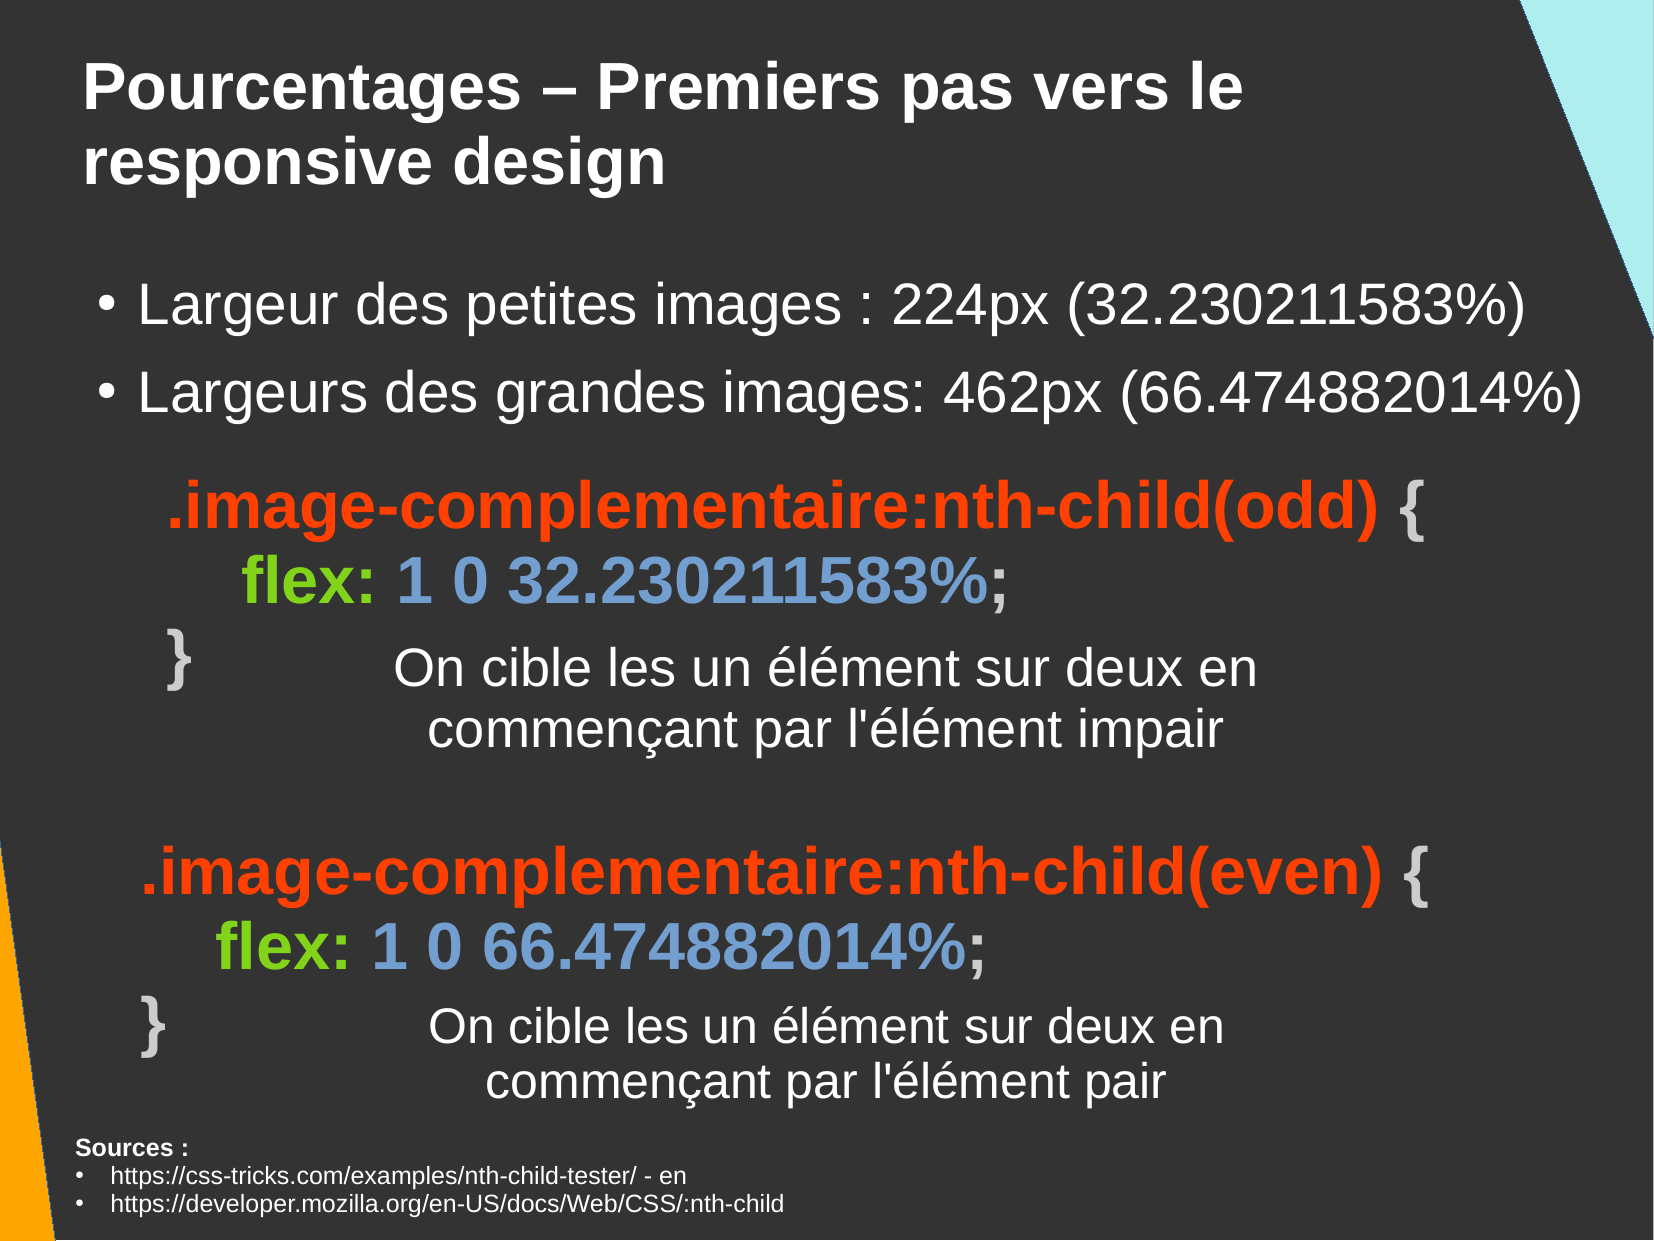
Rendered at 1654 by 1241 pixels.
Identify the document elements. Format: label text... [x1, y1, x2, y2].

text_box .image-complementaire:nth-child(even) { flex: 1 0 66.474882014%; } [125, 826, 1477, 1087]
list Largeur des petites images : 224px (32.230211583%) Largeurs des grandes images: 462px (66.474882014%) [82, 271, 1595, 438]
title On cible les un élément sur deux en commençant par l'élément pair [365, 998, 1288, 1120]
title On cible les un élément sur deux en commençant par l'élément impair [299, 637, 1355, 759]
title Pourcentages – Premiers pas vers le responsive design [82, 49, 1571, 199]
text_box [1519, 0, 1654, 339]
text_box .image-complementaire:nth-child(odd) { flex: 1 0 32.230211583%; } [151, 460, 1503, 721]
text_box Sources : https://css-tricks.com/examples/nth-child-tester/ - en https://developer.mozilla.org/en-US/docs/Web/CSS/:nth-child [60, 1126, 1546, 1241]
text_box [0, 840, 56, 1241]
